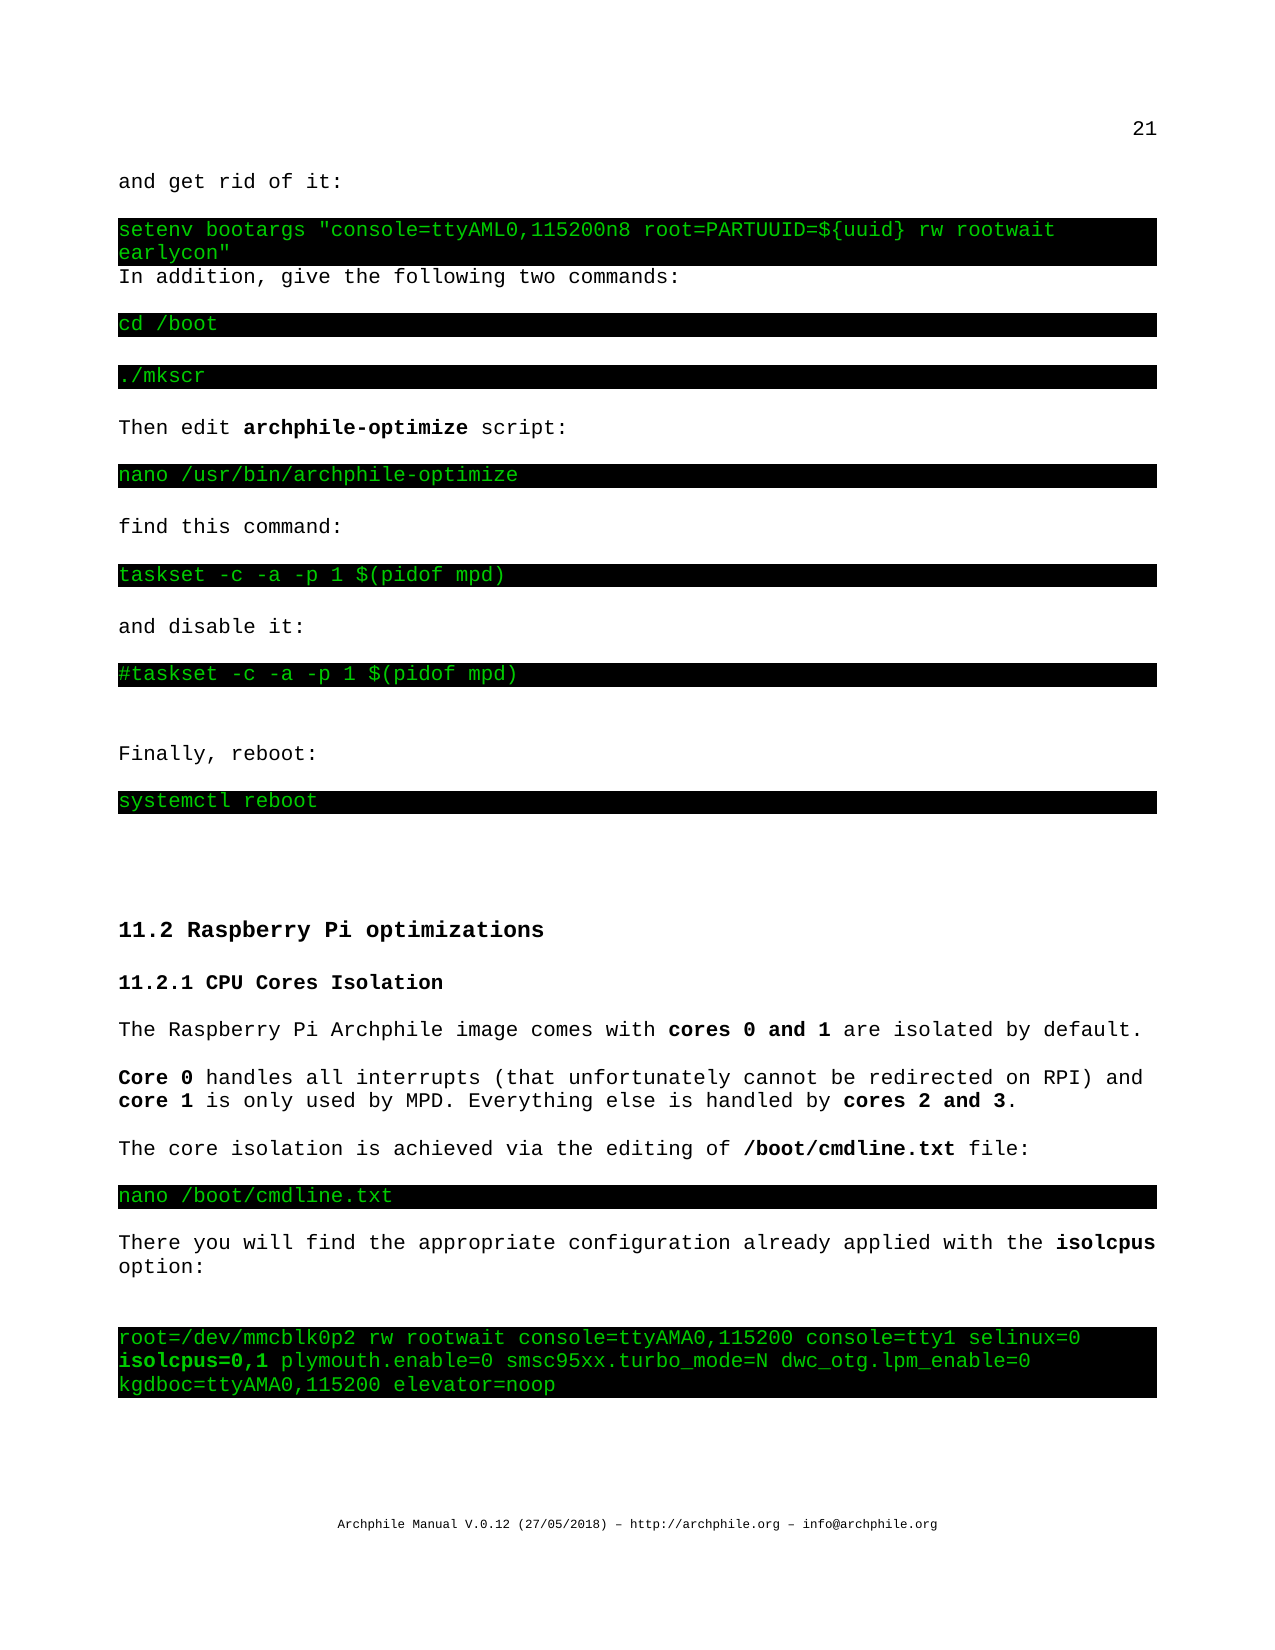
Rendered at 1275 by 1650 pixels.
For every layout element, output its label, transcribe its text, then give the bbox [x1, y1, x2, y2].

text cd /boot [118, 313, 1157, 337]
text taskset -c -a -p 1 $(pidof mpd) [118, 564, 1157, 587]
text #taskset -c -a -p 1 $(pidof mpd) [118, 663, 1157, 687]
text find this command: [118, 516, 1157, 540]
text There you will find the appropriate configuration already applied with the isolcpus option: [118, 1232, 1157, 1279]
text Core 0 handles all interrupts (that unfortunately cannot be redirected on RPI) and core 1 is only used by MPD. Everything else is handled by cores 2 and 3. [118, 1067, 1157, 1114]
text 11.2 Raspberry Pi optimizations [118, 918, 1157, 944]
text systemctl reboot [118, 791, 1157, 814]
text nano /boot/cmdline.txt [118, 1185, 1157, 1209]
text nano /usr/bin/archphile-optimize [118, 464, 1157, 488]
text setenv bootargs "console=ttyAML0,115200n8 root=PARTUUID=${uuid} rw rootwait earlycon" [118, 218, 1157, 266]
text In addition, give the following two commands: [118, 266, 1157, 289]
text 11.2.1 CPU Cores Isolation [118, 972, 1157, 996]
text root=/dev/mmcblk0p2 rw rootwait console=ttyAMA0,115200 console=tty1 selinux=0 isolcpus=0,1 plymouth.enable=0 smsc95xx.turbo_mode=N dwc_otg.lpm_enable=0 kgdboc=ttyAMA0,115200 elevator=noop [118, 1327, 1157, 1398]
text The core isolation is achieved via the editing of /boot/cmdline.txt file: [118, 1138, 1157, 1161]
text Then edit archphile-optimize script: [118, 417, 1157, 441]
text ./mkscr [118, 365, 1157, 389]
text and disable it: [118, 616, 1157, 639]
text and get rid of it: [118, 171, 1157, 195]
text Finally, reboot: [118, 743, 1157, 767]
text The Raspberry Pi Archphile image comes with cores 0 and 1 are isolated by default. [118, 1019, 1157, 1043]
